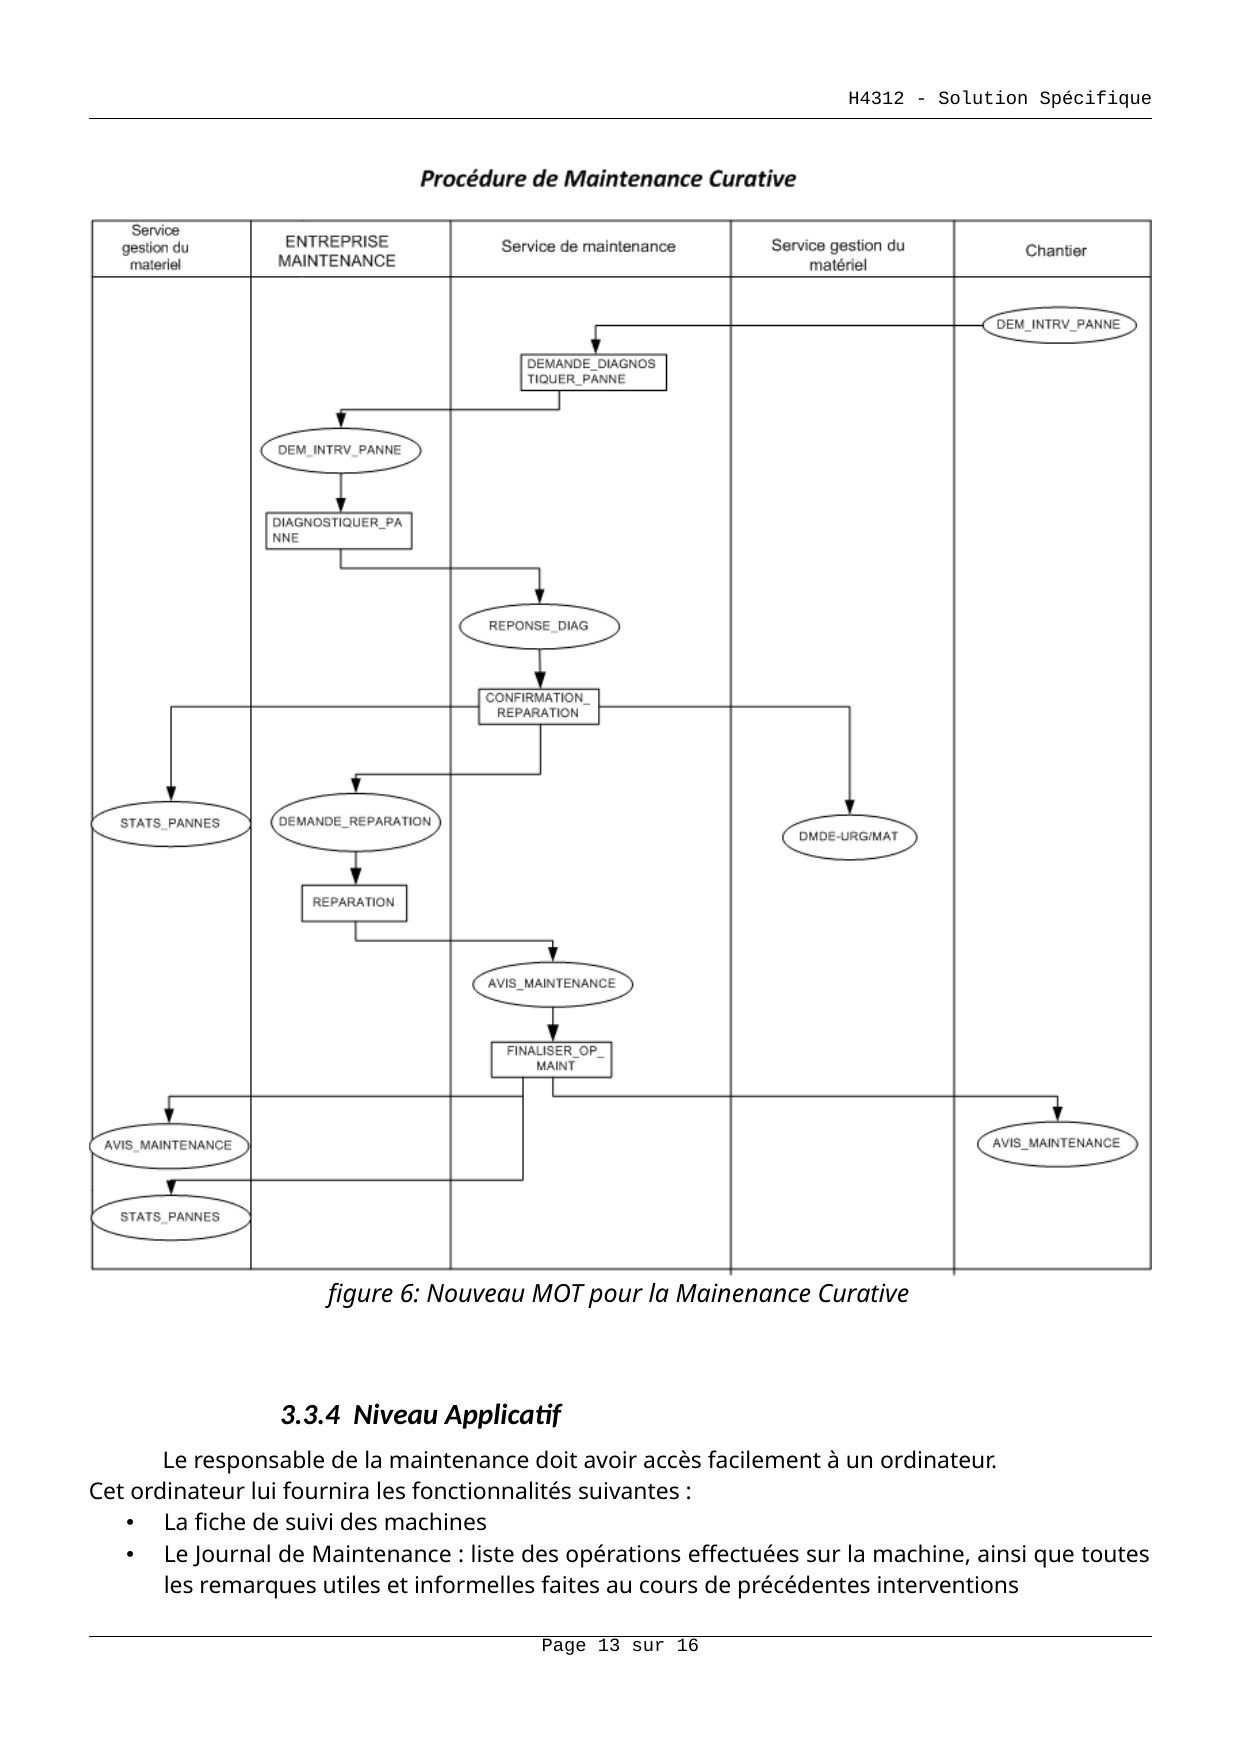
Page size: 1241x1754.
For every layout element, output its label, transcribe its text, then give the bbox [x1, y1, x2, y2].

text figure 6: Nouveau MOT pour la Mainenance Curative [88, 1276, 1152, 1310]
list Le Journal de Maintenance : liste des opérations effectuées sur la machine, ainsi que toutes les remarques utiles et informelles faites au cours de précédentes interventions [126, 1538, 1152, 1600]
text Le responsable de la maintenance doit avoir accès facilement à un ordinateur. [88, 1444, 1152, 1475]
subtitle Niveau Applicatif [280, 1396, 1152, 1431]
list La fiche de suivi des machines [126, 1506, 1152, 1538]
picture [88, 160, 1152, 1276]
text Cet ordinateur lui fournira les fonctionnalités suivantes : [88, 1475, 1152, 1506]
